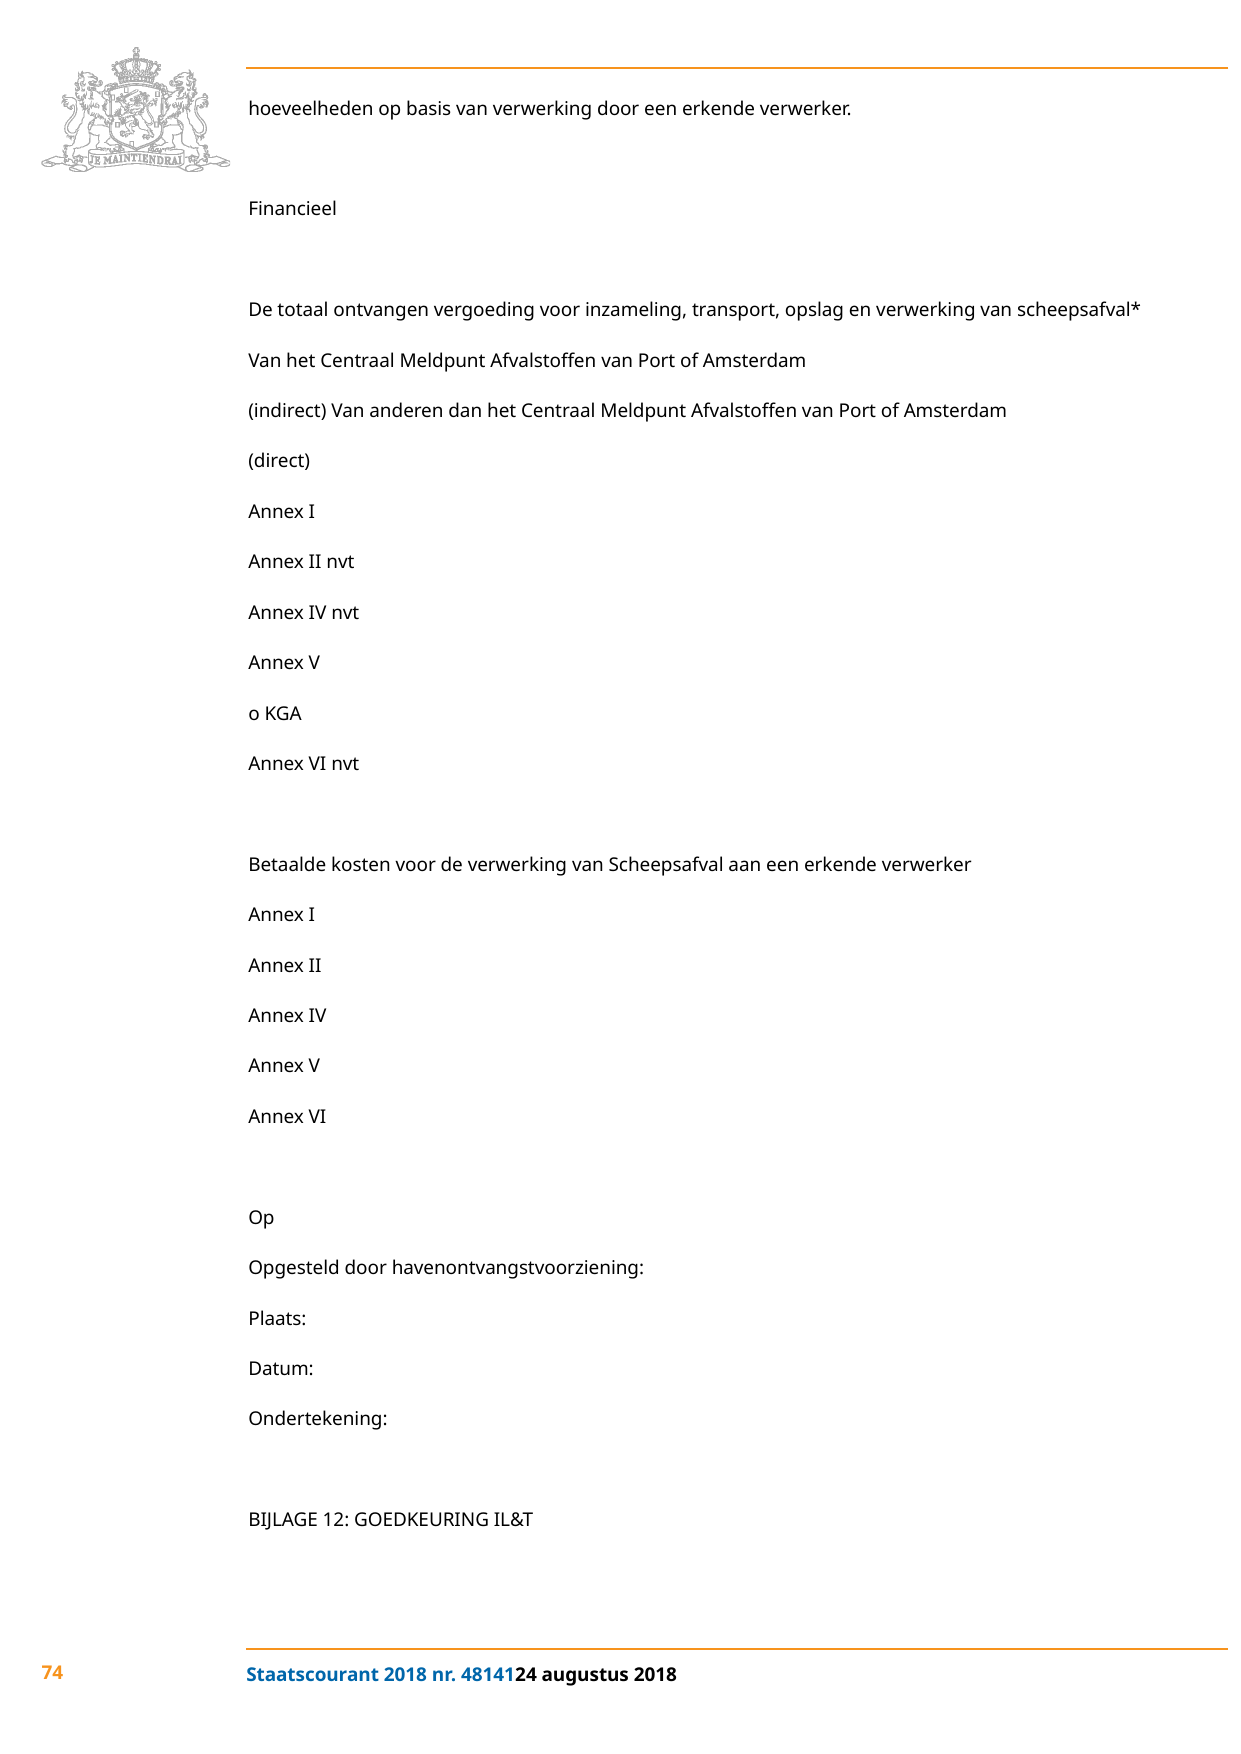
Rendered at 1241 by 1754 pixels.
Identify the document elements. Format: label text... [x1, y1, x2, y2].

text Financieel [248, 196, 1152, 221]
text Plaats: [248, 1305, 1152, 1331]
text Annex VI [248, 1103, 1152, 1129]
text Annex II [248, 952, 1152, 978]
text Annex VI nvt [248, 750, 1152, 776]
text Ondertekening: [248, 1406, 1152, 1431]
text hoeveelheden op basis van verwerking door een erkende verwerker. [248, 95, 1152, 121]
text De totaal ontvangen vergoeding voor inzameling, transport, opslag en verwerking van scheepsafval* [248, 296, 1152, 322]
text Annex IV nvt [248, 599, 1152, 625]
text o KGA [248, 700, 1152, 726]
text Annex I [248, 901, 1152, 927]
text Op [248, 1204, 1152, 1230]
text (indirect) Van anderen dan het Centraal Meldpunt Afvalstoffen van Port of Amsterdam [248, 397, 1152, 423]
text Van het Centraal Meldpunt Afvalstoffen van Port of Amsterdam [248, 347, 1152, 373]
text Annex II nvt [248, 548, 1152, 574]
text Betaalde kosten voor de verwerking van Scheepsafval aan een erkende verwerker [248, 851, 1152, 877]
text Opgesteld door havenontvangstvoorziening: [248, 1254, 1152, 1280]
text Datum: [248, 1355, 1152, 1381]
picture [41, 47, 231, 172]
text BIJLAGE 12: GOEDKEURING IL&T [248, 1506, 1152, 1532]
text Annex V [248, 649, 1152, 675]
text Annex I [248, 498, 1152, 524]
text (direct) [248, 448, 1152, 473]
text Annex V [248, 1053, 1152, 1078]
text Annex IV [248, 1002, 1152, 1028]
